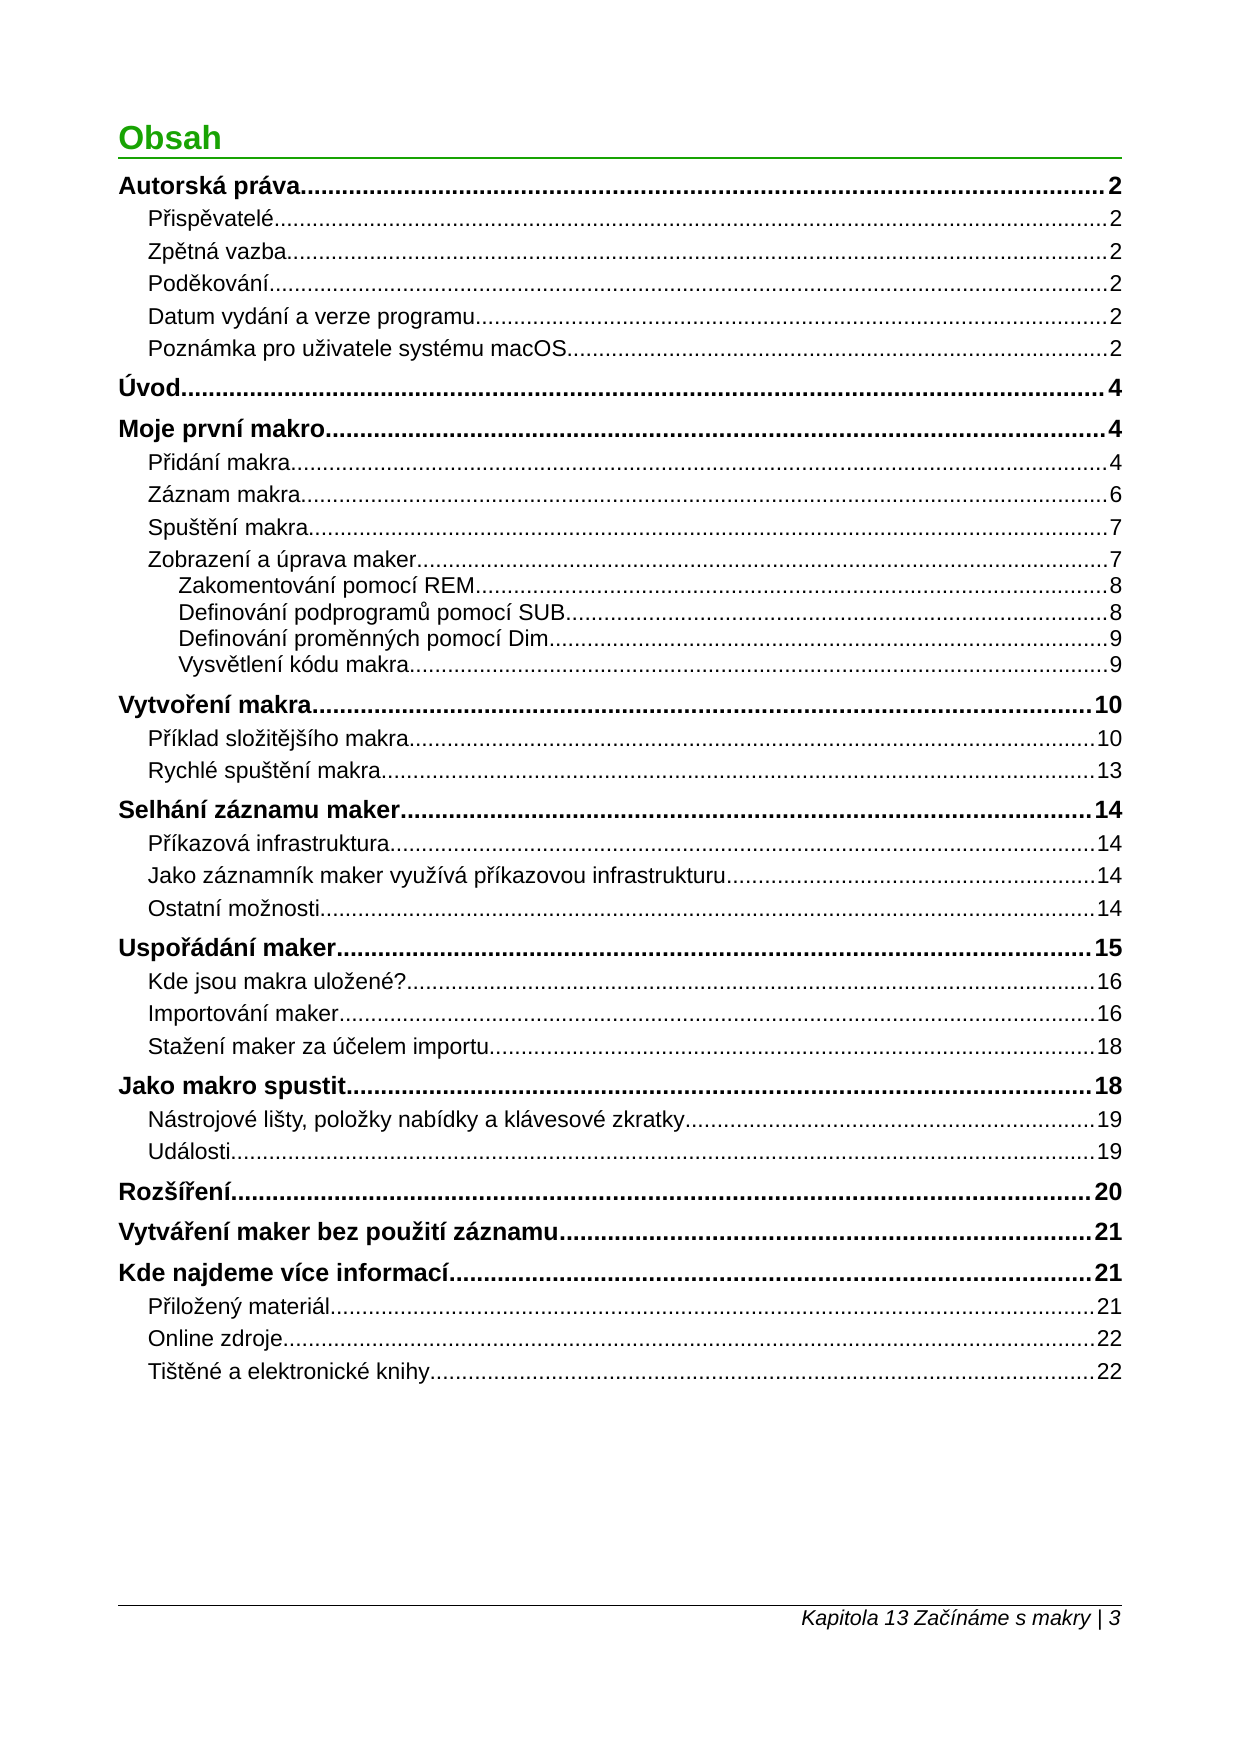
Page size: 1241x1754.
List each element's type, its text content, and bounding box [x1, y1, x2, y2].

text Spuštění makra 7 [148, 514, 1122, 540]
text Rychlé spuštění makra 13 [148, 757, 1122, 783]
text Importování maker 16 [148, 1000, 1122, 1027]
text Vytvoření makra 10 [118, 690, 1122, 718]
text Zakomentování pomocí REM 8 [178, 572, 1122, 599]
text Kde najdeme více informací 21 [118, 1258, 1122, 1287]
text Autorská práva 2 [118, 171, 1122, 199]
text Zpětná vazba 2 [148, 238, 1122, 264]
text Přiložený materiál 21 [148, 1293, 1122, 1319]
text Ostatní možnosti 14 [148, 895, 1122, 921]
text Definování podprogramů pomocí SUB 8 [178, 599, 1122, 625]
text Datum vydání a verze programu 2 [148, 303, 1122, 329]
text Příklad složitějšího makra 10 [148, 724, 1122, 751]
text Přidání makra 4 [148, 449, 1122, 475]
text Rozšíření 20 [118, 1177, 1122, 1205]
text Online zdroje 22 [148, 1325, 1122, 1352]
text Kde jsou makra uložené? 16 [148, 968, 1122, 994]
subtitle Obsah [118, 118, 1122, 157]
text Jako makro spustit 18 [118, 1071, 1122, 1100]
text Záznam makra 6 [148, 481, 1122, 508]
text Nástrojové lišty, položky nabídky a klávesové zkratky 19 [148, 1106, 1122, 1132]
text Poděkování 2 [148, 270, 1122, 297]
text Poznámka pro uživatele systému macOS 2 [148, 335, 1122, 361]
text Vytváření maker bez použití záznamu 21 [118, 1217, 1122, 1246]
text Tištěné a elektronické knihy 22 [148, 1358, 1122, 1384]
text Přispěvatelé 2 [148, 205, 1122, 232]
text Příkazová infrastruktura 14 [148, 830, 1122, 856]
text Události 19 [148, 1138, 1122, 1165]
text Selhání záznamu maker 14 [118, 795, 1122, 824]
text Úvod 4 [118, 373, 1122, 402]
text Zobrazení a úprava maker 7 [148, 546, 1122, 572]
text Stažení maker za účelem importu 18 [148, 1033, 1122, 1059]
text Moje první makro 4 [118, 414, 1122, 443]
text Vysvětlení kódu makra 9 [178, 651, 1122, 678]
text Jako záznamník maker využívá příkazovou infrastrukturu 14 [148, 862, 1122, 889]
text Definování proměnných pomocí Dim 9 [178, 625, 1122, 651]
text Uspořádání maker 15 [118, 933, 1122, 962]
